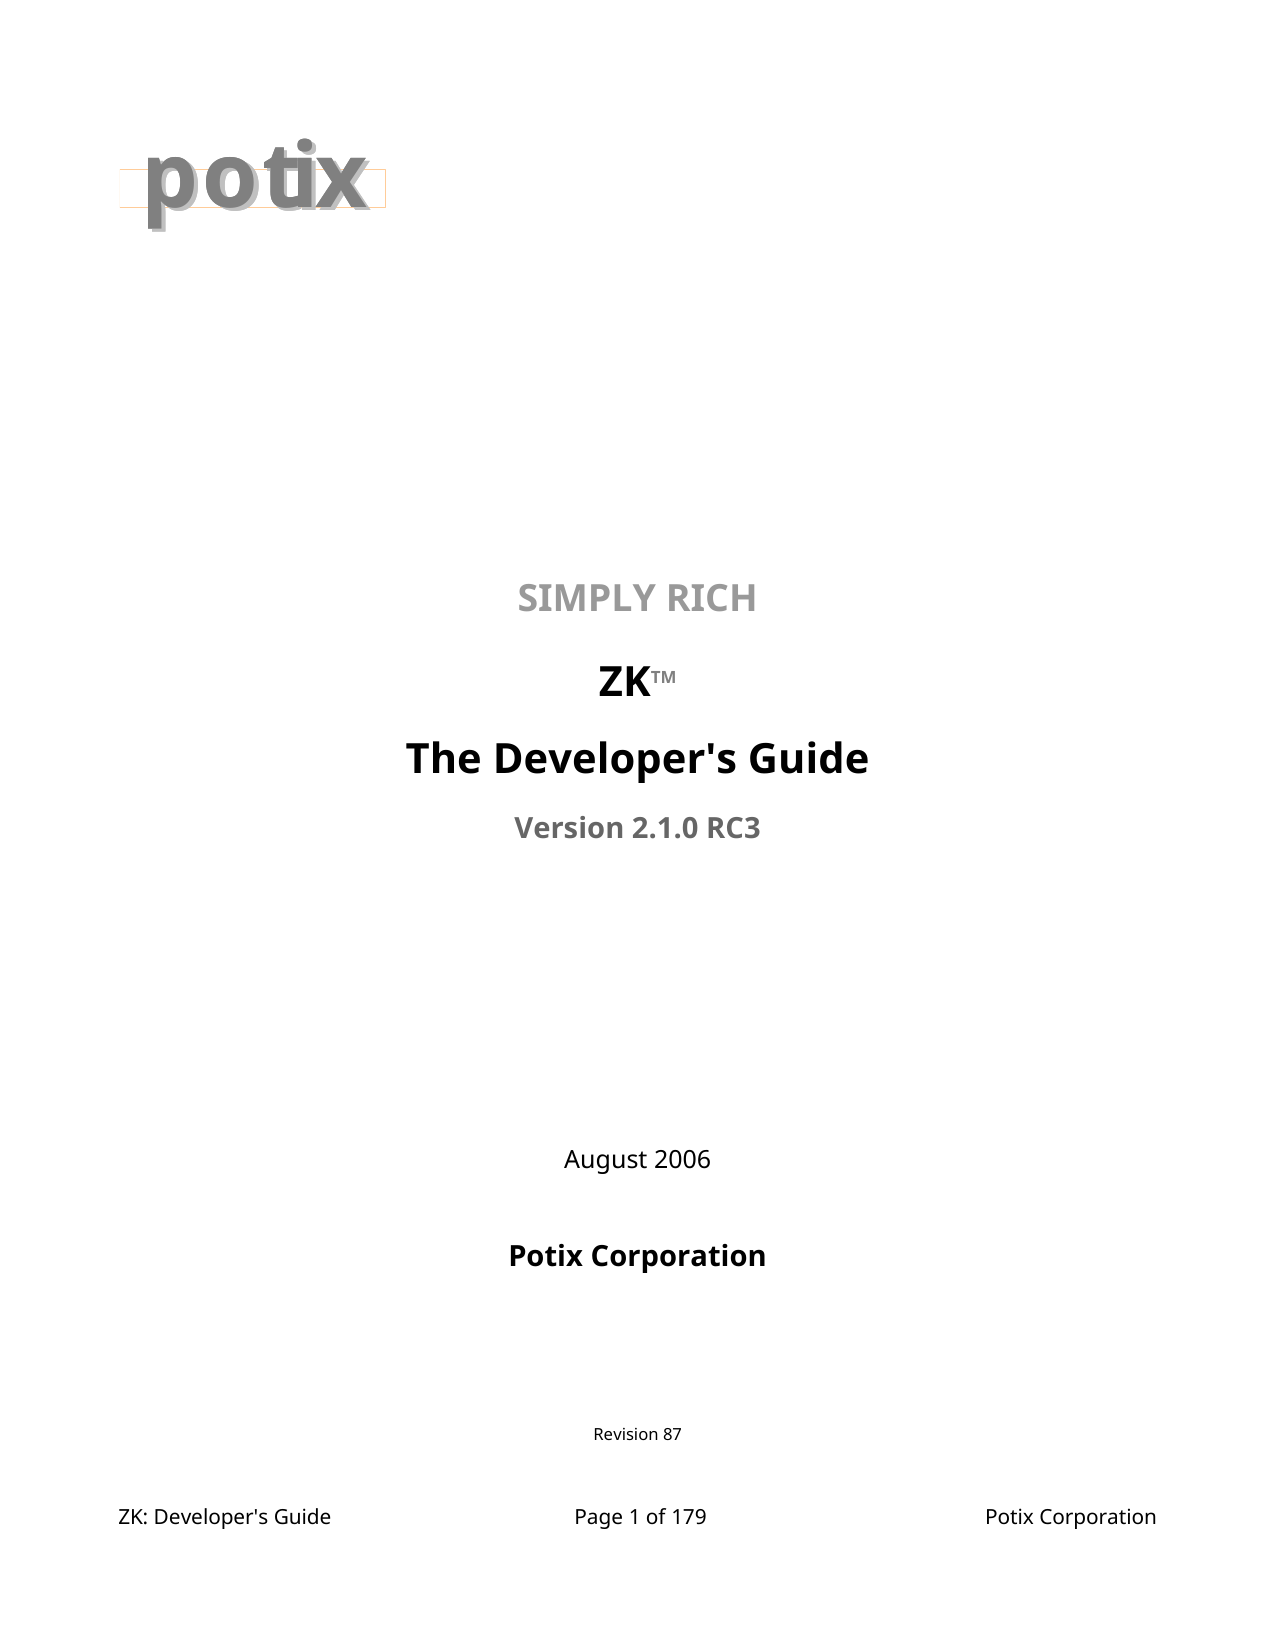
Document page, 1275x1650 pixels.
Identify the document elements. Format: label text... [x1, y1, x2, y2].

text August 2006 [118, 1142, 1157, 1176]
text ZKTM [118, 652, 1157, 708]
text Version 2.1.0 RC3 [118, 807, 1157, 847]
text SIMPLY RICH [118, 571, 1157, 622]
text Revision 87 [118, 1422, 1157, 1445]
text The Developer's Guide [118, 729, 1157, 786]
text Potix Corporation [118, 1235, 1157, 1275]
